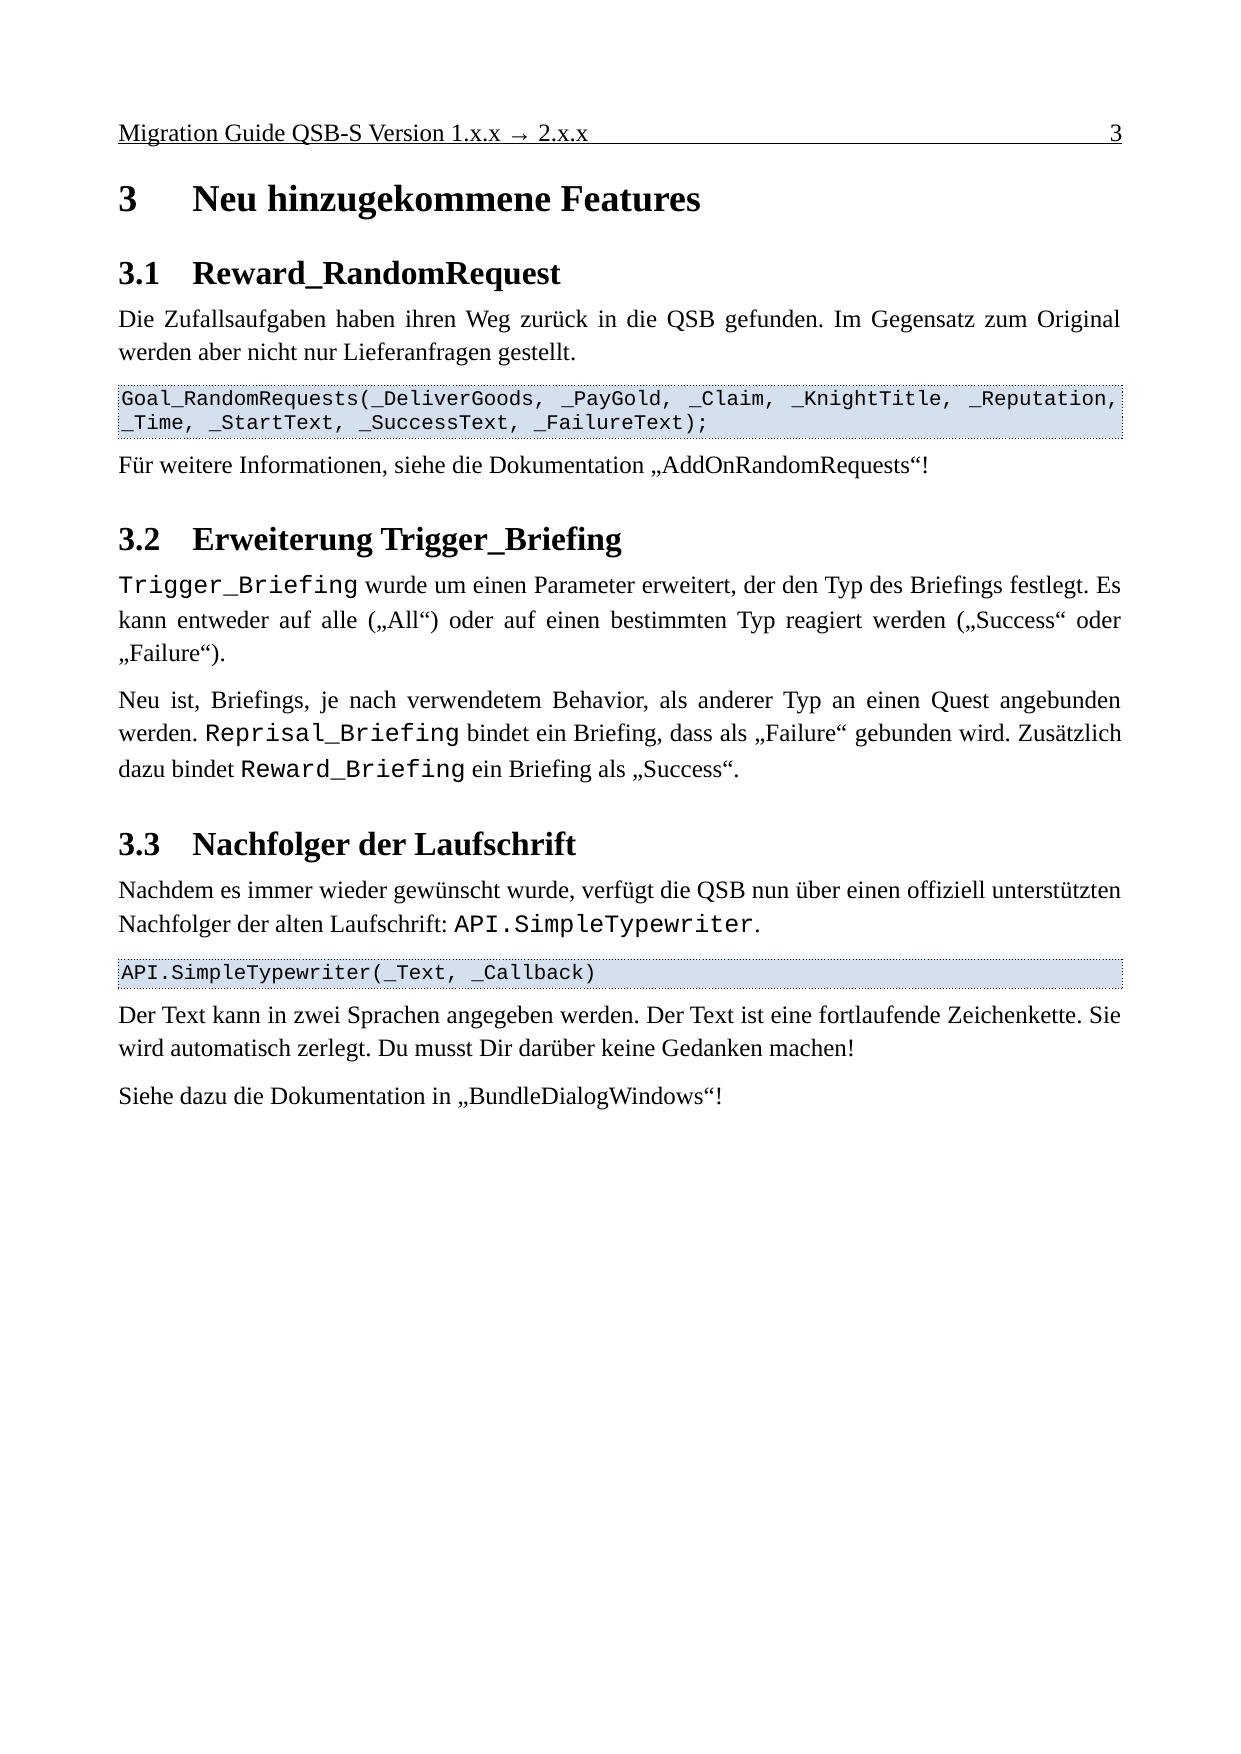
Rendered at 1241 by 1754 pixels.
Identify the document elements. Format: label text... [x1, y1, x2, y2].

subtitle Erweiterung Trigger_Briefing [118, 519, 1122, 557]
subtitle Neu hinzugekommene Features [118, 176, 1122, 220]
text Die Zufallsaufgaben haben ihren Weg zurück in die QSB gefunden. Im Gegensatz zum Original werden aber nicht nur Lieferanfragen gestellt. [118, 304, 1122, 366]
subtitle Nachfolger der Laufschrift [118, 824, 1122, 863]
text Trigger_Briefing wurde um einen Parameter erweitert, der den Typ des Briefings festlegt. Es kann entweder auf alle („All“) oder auf einen bestimmten Typ reagiert werden („Success“ oder „Failure“). [118, 570, 1122, 667]
text API.SimpleTypewriter(_Text, _Callback) [118, 959, 1122, 988]
text Für weitere Informationen, siehe die Dokumentation „AddOnRandomRequests“! [118, 450, 1122, 479]
text Goal_RandomRequests(_DeliverGoods, _PayGold, _Claim, _KnightTitle, _Reputation, _Time, _StartText, _SuccessText, _FailureText); [118, 385, 1122, 438]
text Nachdem es immer wieder gewünscht wurde, verfügt die QSB nun über einen offiziell unterstützten Nachfolger der alten Laufschrift: API.SimpleTypewriter. [118, 876, 1122, 939]
subtitle Reward_RandomRequest [118, 253, 1122, 292]
text Der Text kann in zwei Sprachen angegeben werden. Der Text ist eine fortlaufende Zeichenkette. Sie wird automatisch zerlegt. Du musst Dir darüber keine Gedanken machen! [118, 1000, 1122, 1062]
text Siehe dazu die Dokumentation in „BundleDialogWindows“! [118, 1081, 1122, 1109]
text Neu ist, Briefings, je nach verwendetem Behavior, als anderer Typ an einen Quest angebunden werden. Reprisal_Briefing bindet ein Briefing, dass als „Failure“ gebunden wird. Zusätzlich dazu bindet Reward_Briefing ein Briefing als „Success“. [118, 686, 1122, 784]
